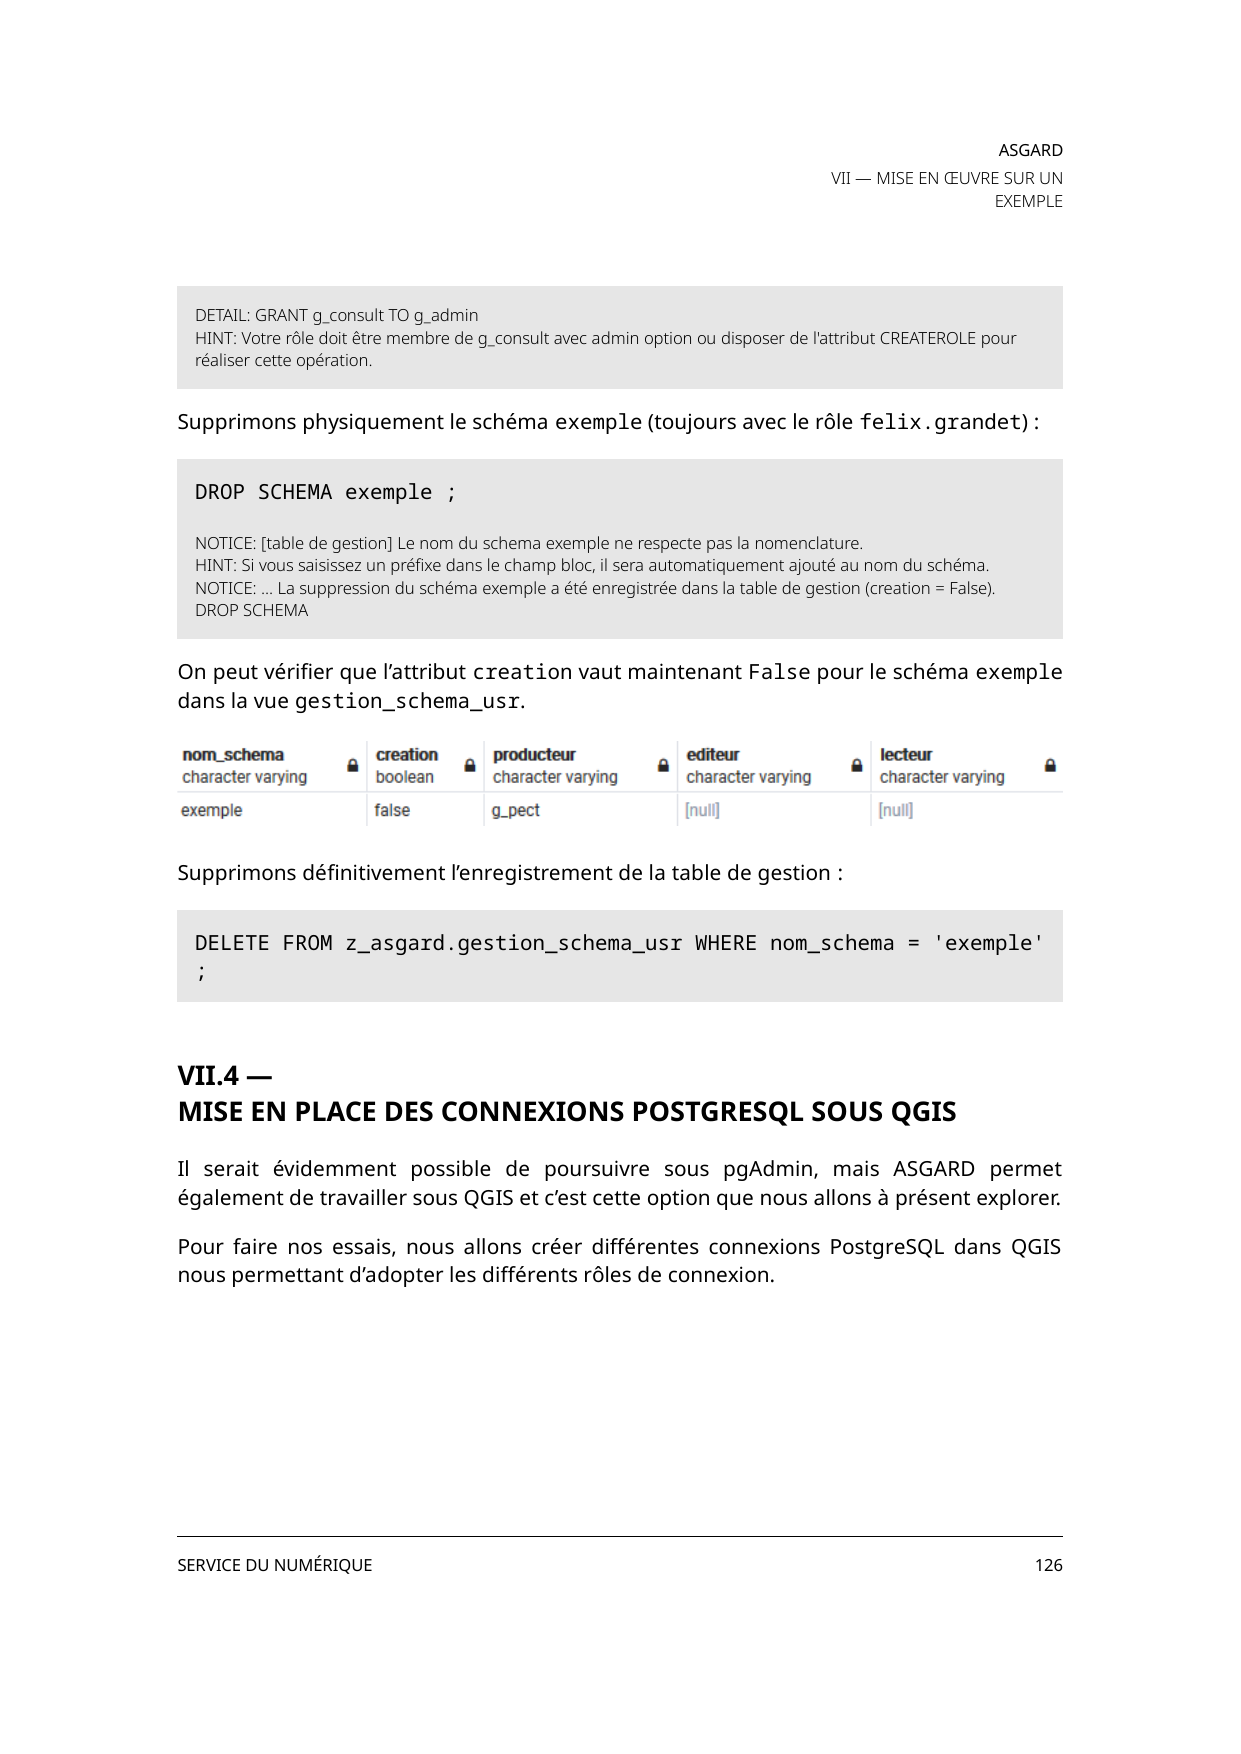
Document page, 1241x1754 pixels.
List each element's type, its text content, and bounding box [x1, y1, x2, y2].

text NOTICE: ... La suppression du schéma exemple a été enregistrée dans la table de gestion (creation = False). [177, 577, 1063, 599]
subtitle Mise en place des connexions PostgreSQL sous QGIS [177, 1050, 1063, 1133]
text On peut vérifier que l’attribut creation vaut maintenant False pour le schéma exemple dans la vue gestion_schema_usr. [177, 657, 1063, 714]
text DELETE FROM z_asgard.gestion_schema_usr WHERE nom_schema = 'exemple' ; [177, 910, 1063, 1002]
text HINT: Votre rôle doit être membre de g_consult avec admin option ou disposer de l'attribut CREATEROLE pour réaliser cette opération. [177, 327, 1063, 389]
text HINT: Si vous saisissez un préfixe dans le champ bloc, il sera automatiquement ajouté au nom du schéma. [177, 554, 1063, 577]
text Supprimons physiquement le schéma exemple (toujours avec le rôle felix.grandet) : [177, 407, 1063, 436]
text DROP SCHEMA [177, 599, 1063, 639]
text DETAIL: GRANT g_consult TO g_admin [177, 286, 1063, 327]
text Il serait évidemment possible de poursuivre sous pgAdmin, mais ASGARD permet également de travailler sous QGIS et c’est cette option que nous allons à présent explorer. [177, 1154, 1063, 1211]
text Supprimons définitivement l’enregistrement de la table de gestion : [177, 858, 1063, 886]
text NOTICE: [table de gestion] Le nom du schema exemple ne respecte pas la nomenclature. [177, 514, 1063, 554]
picture [177, 741, 1063, 826]
text Pour faire nos essais, nous allons créer différentes connexions PostgreSQL dans QGIS nous permettant d’adopter les différents rôles de connexion. [177, 1232, 1063, 1289]
text DROP SCHEMA exemple ; [177, 459, 1063, 505]
